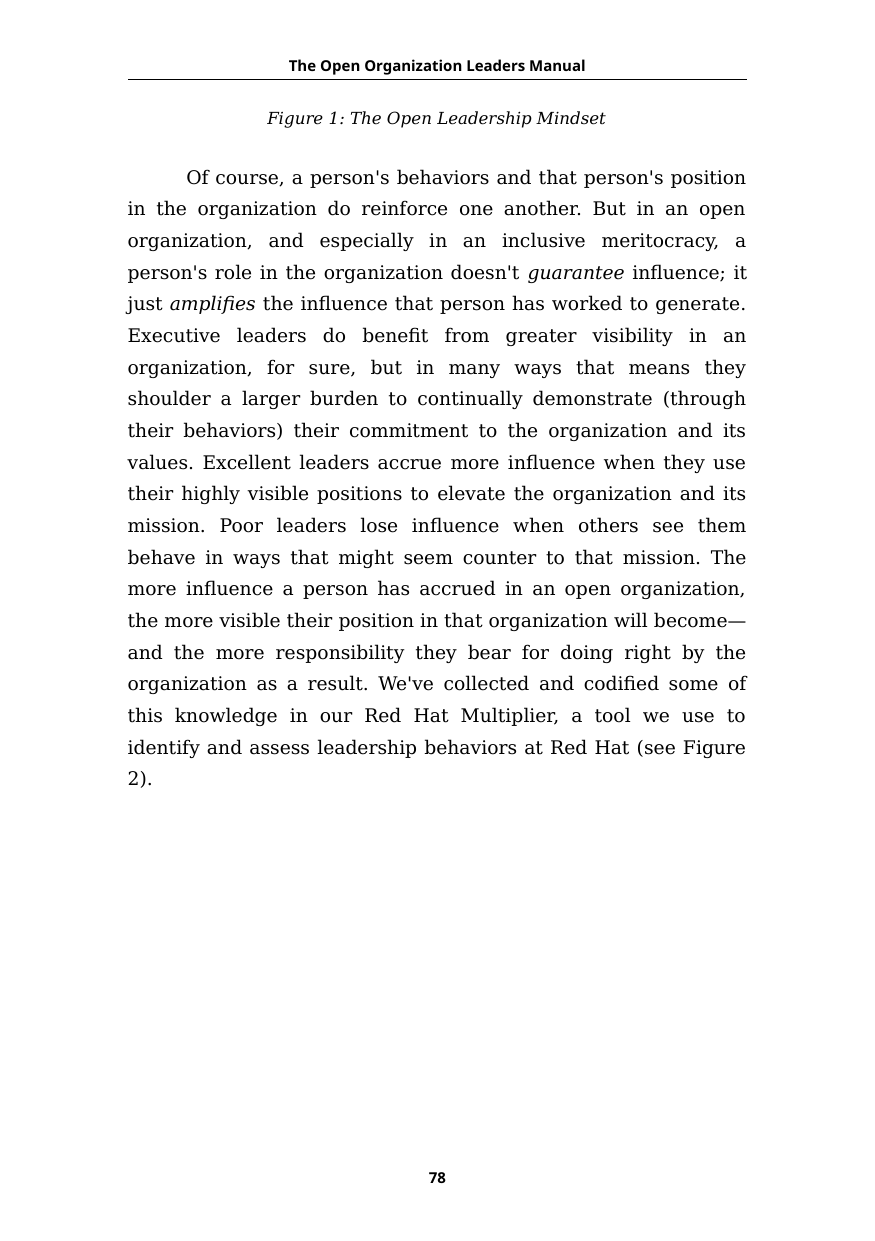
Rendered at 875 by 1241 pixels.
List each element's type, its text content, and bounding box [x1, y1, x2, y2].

text Of course, a person's behaviors and that person's position in the organization do reinforce one another. But in an open organization, and especially in an inclusive meritocracy, a person's role in the organization doesn't guarantee influence; it just amplifies the influence that person has worked to generate. Executive leaders do benefit from greater visibility in an organization, for sure, but in many ways that means they shoulder a larger burden to continually demonstrate (through their behaviors) their commitment to the organization and its values. Excellent leaders accrue more influence when they use their highly visible positions to elevate the organization and its mission. Poor leaders lose influence when others see them behave in ways that might seem counter to that mission. The more influence a person has accrued in an open organization, the more visible their position in that organization will become—and the more responsibility they bear for doing right by the organization as a result. We've collected and codified some of this knowledge in our Red Hat Multiplier, a tool we use to identify and assess leadership behaviors at Red Hat (see Figure 2). [127, 167, 747, 790]
text Figure 1: The Open Leadership Mindset [127, 109, 747, 128]
